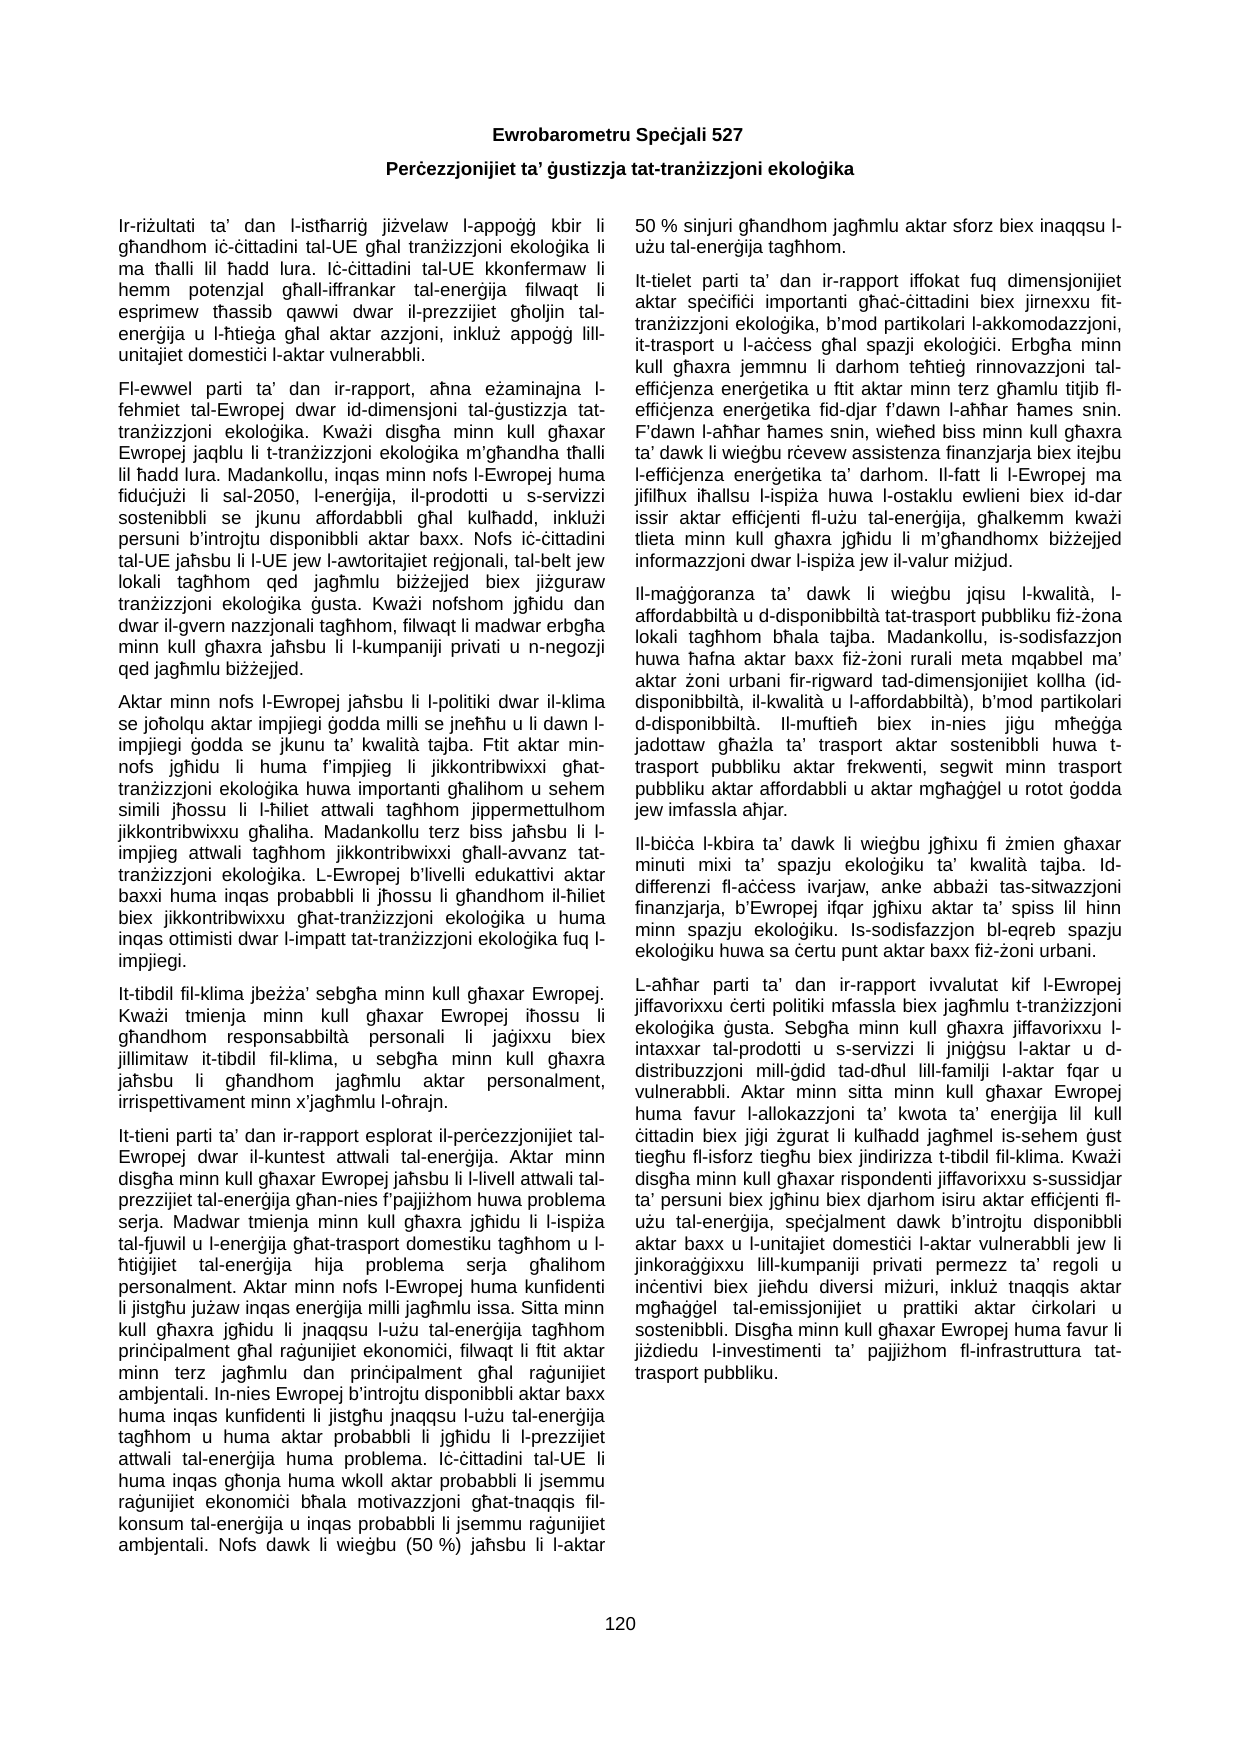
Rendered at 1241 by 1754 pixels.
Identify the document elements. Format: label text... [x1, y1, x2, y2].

text L-aħħar parti ta’ dan ir-rapport ivvalutat kif l-Ewropej jiffavorixxu ċerti politiki mfassla biex jagħmlu t-tranżizzjoni ekoloġika ġusta. Sebgħa minn kull għaxra jiffavorixxu l-intaxxar tal-prodotti u s-servizzi li jniġġsu l-aktar u d-distribuzzjoni mill-ġdid tad-dħul lill-familji l-aktar fqar u vulnerabbli. Aktar minn sitta minn kull għaxar Ewropej huma favur l-allokazzjoni ta’ kwota ta’ enerġija lil kull ċittadin biex jiġi żgurat li kulħadd jagħmel is-sehem ġust tiegħu fl-isforz tiegħu biex jindirizza t-tibdil fil-klima. Kważi disgħa minn kull għaxar rispondenti jiffavorixxu s-sussidjar ta’ persuni biex jgħinu biex djarhom isiru aktar effiċjenti fl-użu tal-enerġija, speċjalment dawk b’introjtu disponibbli aktar baxx u l-unitajiet domestiċi l-aktar vulnerabbli jew li jinkoraġġixxu lill-kumpaniji privati permezz ta’ regoli u inċentivi biex jieħdu diversi miżuri, inkluż tnaqqis aktar mgħaġġel tal-emissjonijiet u prattiki aktar ċirkolari u sostenibbli. Disgħa minn kull għaxar Ewropej huma favur li jiżdiedu l-investimenti ta’ pajjiżhom fl-infrastruttura tat-trasport pubbliku. [635, 973, 1122, 1383]
text Aktar minn nofs l-Ewropej jaħsbu li l-politiki dwar il-klima se joħolqu aktar impjiegi ġodda milli se jneħħu u li dawn l-impjiegi ġodda se jkunu ta’ kwalità tajba. Ftit aktar min-nofs jgħidu li huma f’impjieg li jikkontribwixxi għat-tranżizzjoni ekoloġika huwa importanti għalihom u sehem simili jħossu li l-ħiliet attwali tagħhom jippermettulhom jikkontribwixxu għaliha. Madankollu terz biss jaħsbu li l-impjieg attwali tagħhom jikkontribwixxi għall-avvanz tat-tranżizzjoni ekoloġika. L-Ewropej b’livelli edukattivi aktar baxxi huma inqas probabbli li jħossu li għandhom il-ħiliet biex jikkontribwixxu għat-tranżizzjoni ekoloġika u huma inqas ottimisti dwar l-impatt tat-tranżizzjoni ekoloġika fuq l-impjiegi. [118, 691, 605, 971]
text Fl-ewwel parti ta’ dan ir-rapport, aħna eżaminajna l-fehmiet tal-Ewropej dwar id-dimensjoni tal-ġustizzja tat-tranżizzjoni ekoloġika. Kważi disgħa minn kull għaxar Ewropej jaqblu li t-tranżizzjoni ekoloġika m’għandha tħalli lil ħadd lura. Madankollu, inqas minn nofs l-Ewropej huma fiduċjużi li sal-2050, l-enerġija, il-prodotti u s-servizzi sostenibbli se jkunu affordabbli għal kulħadd, inklużi persuni b’introjtu disponibbli aktar baxx. Nofs iċ-ċittadini tal-UE jaħsbu li l-UE jew l-awtoritajiet reġjonali, tal-belt jew lokali tagħhom qed jagħmlu biżżejjed biex jiżguraw tranżizzjoni ekoloġika ġusta. Kważi nofshom jgħidu dan dwar il-gvern nazzjonali tagħhom, filwaqt li madwar erbgħa minn kull għaxra jaħsbu li l-kumpaniji privati u n-negozji qed jagħmlu biżżejjed. [118, 377, 605, 679]
text It-tibdil fil-klima jbeżża’ sebgħa minn kull għaxar Ewropej. Kważi tmienja minn kull għaxar Ewropej iħossu li għandhom responsabbiltà personali li jaġixxu biex jillimitaw it-tibdil fil-klima, u sebgħa minn kull għaxra jaħsbu li għandhom jagħmlu aktar personalment, irrispettivament minn x’jagħmlu l-oħrajn. [118, 983, 605, 1113]
text Il-maġġoranza ta’ dawk li wieġbu jqisu l-kwalità, l-affordabbiltà u d-disponibbiltà tat-trasport pubbliku fiż-żona lokali tagħhom bħala tajba. Madankollu, is-sodisfazzjon huwa ħafna aktar baxx fiż-żoni rurali meta mqabbel ma’ aktar żoni urbani fir-rigward tad-dimensjonijiet kollha (id-disponibbiltà, il-kwalità u l-affordabbiltà), b’mod partikolari d-disponibbiltà. Il-muftieħ biex in-nies jiġu mħeġġa jadottaw għażla ta’ trasport aktar sostenibbli huwa t-trasport pubbliku aktar frekwenti, segwit minn trasport pubbliku aktar affordabbli u aktar mgħaġġel u rotot ġodda jew imfassla aħjar. [635, 583, 1122, 820]
text Ir-riżultati ta’ dan l-istħarriġ jiżvelaw l-appoġġ kbir li għandhom iċ-ċittadini tal-UE għal tranżizzjoni ekoloġika li ma tħalli lil ħadd lura. Iċ-ċittadini tal-UE kkonfermaw li hemm potenzjal għall-iffrankar tal-enerġija filwaqt li esprimew tħassib qawwi dwar il-prezzijiet għoljin tal-enerġija u l-ħtieġa għal aktar azzjoni, inkluż appoġġ lill-unitajiet domestiċi l-aktar vulnerabbli. [118, 214, 605, 365]
text It-tieni parti ta’ dan ir-rapport esplorat il-perċezzjonijiet tal-Ewropej dwar il-kuntest attwali tal-enerġija. Aktar minn disgħa minn kull għaxar Ewropej jaħsbu li l-livell attwali tal-prezzijiet tal-enerġija għan-nies f’pajjiżhom huwa problema serja. Madwar tmienja minn kull għaxra jgħidu li l-ispiża tal-fjuwil u l-enerġija għat-trasport domestiku tagħhom u l-ħtiġijiet tal-enerġija hija problema serja għalihom personalment. Aktar minn nofs l-Ewropej huma kunfidenti li jistgħu jużaw inqas enerġija milli jagħmlu issa. Sitta minn kull għaxra jgħidu li jnaqqsu l-użu tal-enerġija tagħhom prinċipalment għal raġunijiet ekonomiċi, filwaqt li ftit aktar minn terz jagħmlu dan prinċipalment għal raġunijiet ambjentali. In-nies Ewropej b’introjtu disponibbli aktar baxx huma inqas kunfidenti li jistgħu jnaqqsu l-użu tal-enerġija tagħhom u huma aktar probabbli li jgħidu li l-prezzijiet attwali tal-enerġija huma problema. Iċ-ċittadini tal-UE li huma inqas għonja huma wkoll aktar probabbli li jsemmu raġunijiet ekonomiċi bħala motivazzjoni għat-tnaqqis fil-konsum tal-enerġija u inqas probabbli li jsemmu raġunijiet ambjentali. Nofs dawk li wieġbu (50 %) jaħsbu li l-aktar [118, 1124, 605, 1556]
text It-tielet parti ta’ dan ir-rapport iffokat fuq dimensjonijiet aktar speċifiċi importanti għaċ-ċittadini biex jirnexxu fit-tranżizzjoni ekoloġika, b’mod partikolari l-akkomodazzjoni, it-trasport u l-aċċess għal spazji ekoloġiċi. Erbgħa minn kull għaxra jemmnu li darhom teħtieġ rinnovazzjoni tal-effiċjenza enerġetika u ftit aktar minn terz għamlu titjib fl-effiċjenza enerġetika fid-djar f’dawn l-aħħar ħames snin. F’dawn l-aħħar ħames snin, wieħed biss minn kull għaxra ta’ dawk li wieġbu rċevew assistenza finanzjarja biex itejbu l-effiċjenza enerġetika ta’ darhom. Il-fatt li l-Ewropej ma jifilħux iħallsu l-ispiża huwa l-ostaklu ewlieni biex id-dar issir aktar effiċjenti fl-użu tal-enerġija, għalkemm kważi tlieta minn kull għaxra jgħidu li m’għandhomx biżżejjed informazzjoni dwar l-ispiża jew il-valur miżjud. [635, 269, 1122, 571]
text 50 % sinjuri għandhom jagħmlu aktar sforz biex inaqqsu l-użu tal-enerġija tagħhom. [635, 214, 1122, 258]
text Il-biċċa l-kbira ta’ dawk li wieġbu jgħixu fi żmien għaxar minuti mixi ta’ spazju ekoloġiku ta’ kwalità tajba. Id-differenzi fl-aċċess ivarjaw, anke abbażi tas-sitwazzjoni finanzjarja, b’Ewropej ifqar jgħixu aktar ta’ spiss lil hinn minn spazju ekoloġiku. Is-sodisfazzjon bl-eqreb spazju ekoloġiku huwa sa ċertu punt aktar baxx fiż-żoni urbani. [635, 832, 1122, 962]
